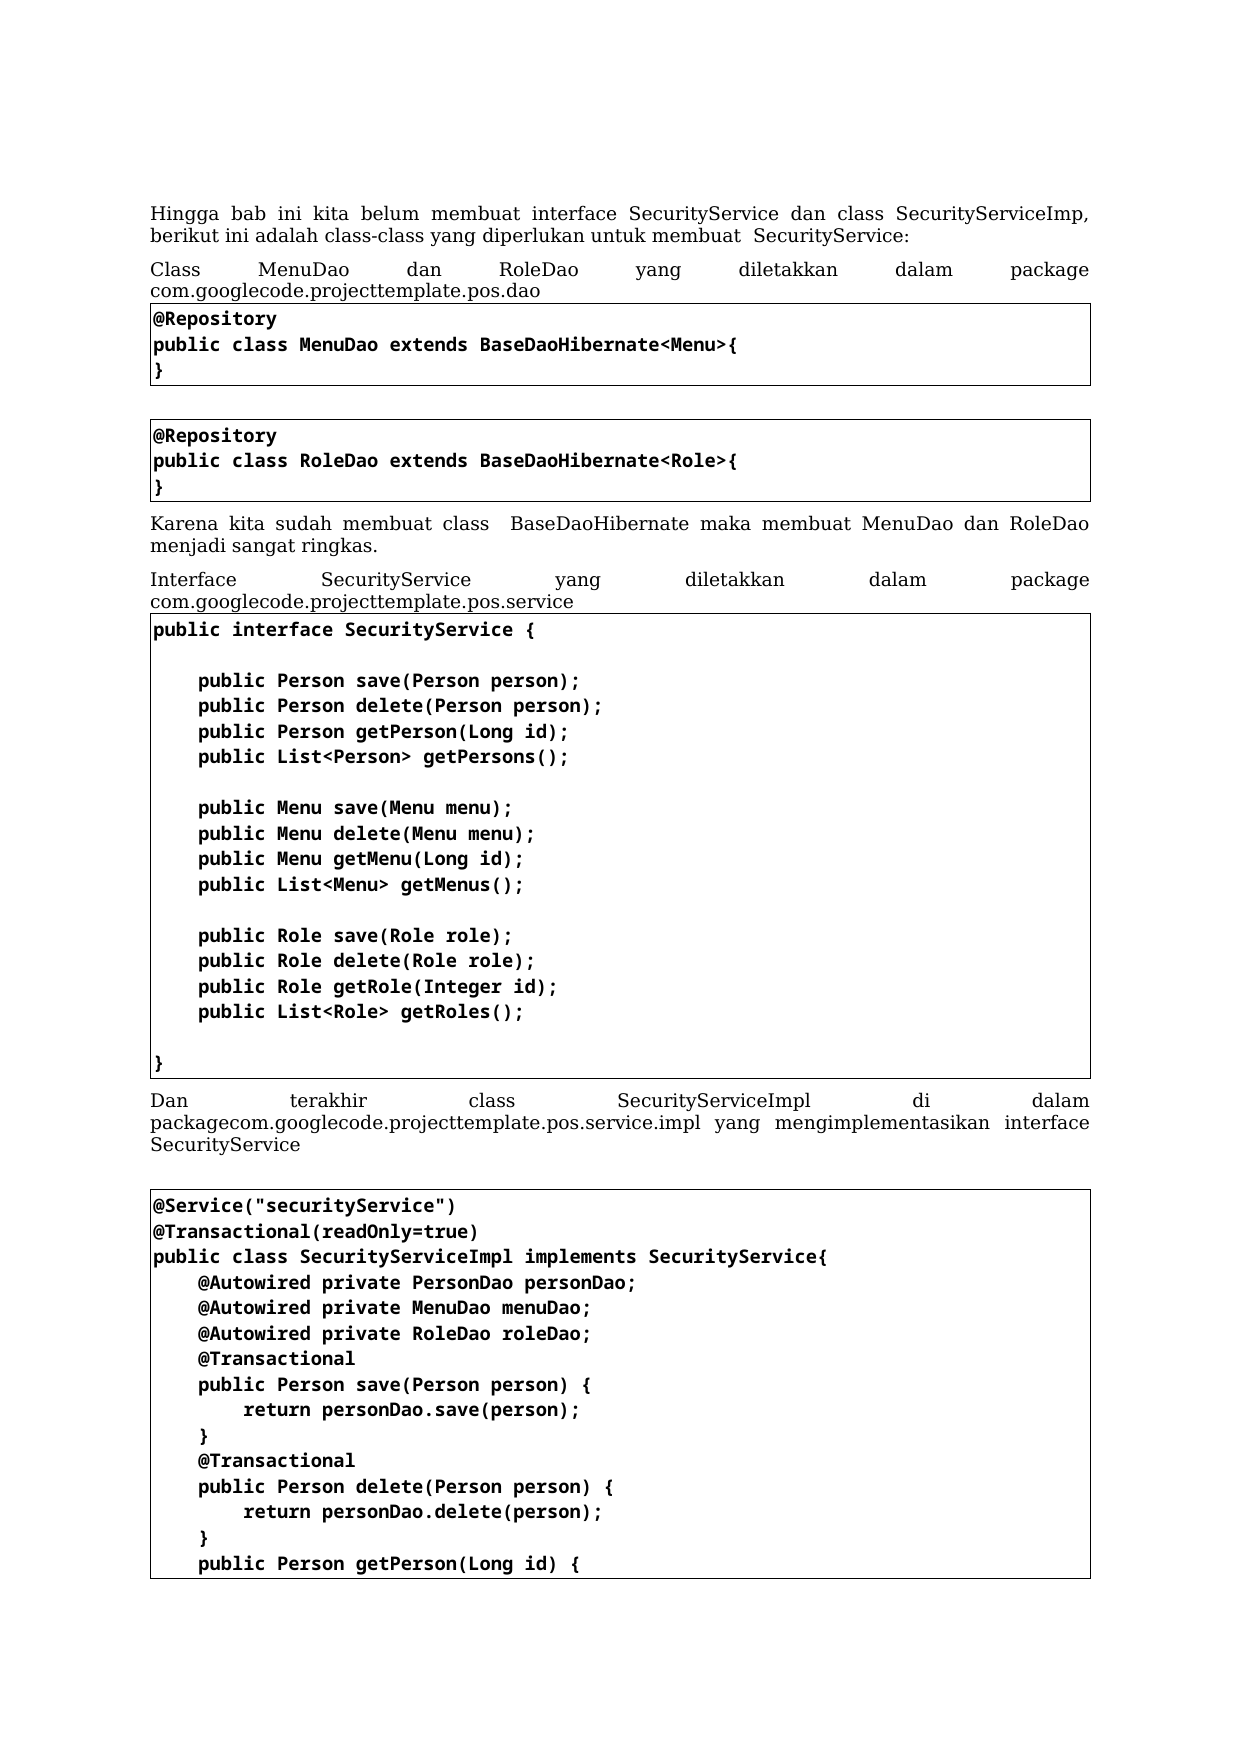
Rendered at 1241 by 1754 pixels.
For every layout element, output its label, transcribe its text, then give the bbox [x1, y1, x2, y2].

text return personDao.save(person); [151, 1393, 1090, 1419]
text public Role save(Role role); [151, 919, 1090, 944]
text public Role getRole(Integer id); [151, 970, 1090, 996]
text public class RoleDao extends BaseDaoHibernate<Role>{ [151, 444, 1090, 470]
text public Person getPerson(Long id) { [151, 1547, 1090, 1578]
text @Transactional(readOnly=true) [151, 1215, 1090, 1240]
text } [151, 1521, 1090, 1547]
text @Autowired private MenuDao menuDao; [151, 1291, 1090, 1317]
text @Service("securityService") [151, 1190, 1090, 1215]
text public List<Person> getPersons(); [151, 740, 1090, 769]
text public Role delete(Role role); [151, 944, 1090, 970]
text @Transactional [151, 1444, 1090, 1470]
text } [151, 470, 1090, 501]
text public class MenuDao extends BaseDaoHibernate<Menu>{ [151, 328, 1090, 353]
text public interface SecurityService { [151, 614, 1090, 641]
text } [151, 353, 1090, 385]
text @Autowired private PersonDao personDao; [151, 1266, 1090, 1291]
text Hingga bab ini kita belum membuat interface SecurityService dan class SecurityServiceImp, berikut ini adalah class-class yang diperlukan untuk membuat SecurityService: [150, 203, 1091, 247]
text public Person getPerson(Long id); [151, 715, 1090, 740]
text public Person delete(Person person) { [151, 1470, 1090, 1496]
text public Person save(Person person); [151, 664, 1090, 689]
text @Transactional [151, 1342, 1090, 1368]
text @Autowired private RoleDao roleDao; [151, 1317, 1090, 1342]
text public class SecurityServiceImpl implements SecurityService{ [151, 1240, 1090, 1266]
text public List<Role> getRoles(); [151, 996, 1090, 1024]
text Class MenuDao dan RoleDao yang diletakkan dalam package com.googlecode.projecttemplate.pos.dao [150, 259, 1091, 302]
text public Menu delete(Menu menu); [151, 817, 1090, 842]
text return personDao.delete(person); [151, 1496, 1090, 1521]
text @Repository [151, 304, 1090, 328]
text Dan terakhir class SecurityServiceImpl di dalam packagecom.googlecode.projecttemplate.pos.service.impl yang mengimplementasikan interface SecurityService [150, 1090, 1091, 1156]
text @Repository [151, 420, 1090, 444]
text public Person delete(Person person); [151, 689, 1090, 715]
text Karena kita sudah membuat class BaseDaoHibernate maka membuat MenuDao dan RoleDao menjadi sangat ringkas. [150, 513, 1091, 557]
text public List<Menu> getMenus(); [151, 868, 1090, 897]
text public Menu getMenu(Long id); [151, 842, 1090, 868]
text public Person save(Person person) { [151, 1368, 1090, 1393]
text Interface SecurityService yang diletakkan dalam package com.googlecode.projecttemplate.pos.service [150, 569, 1091, 613]
text } [151, 1419, 1090, 1444]
text public Menu save(Menu menu); [151, 791, 1090, 817]
text } [151, 1047, 1090, 1078]
